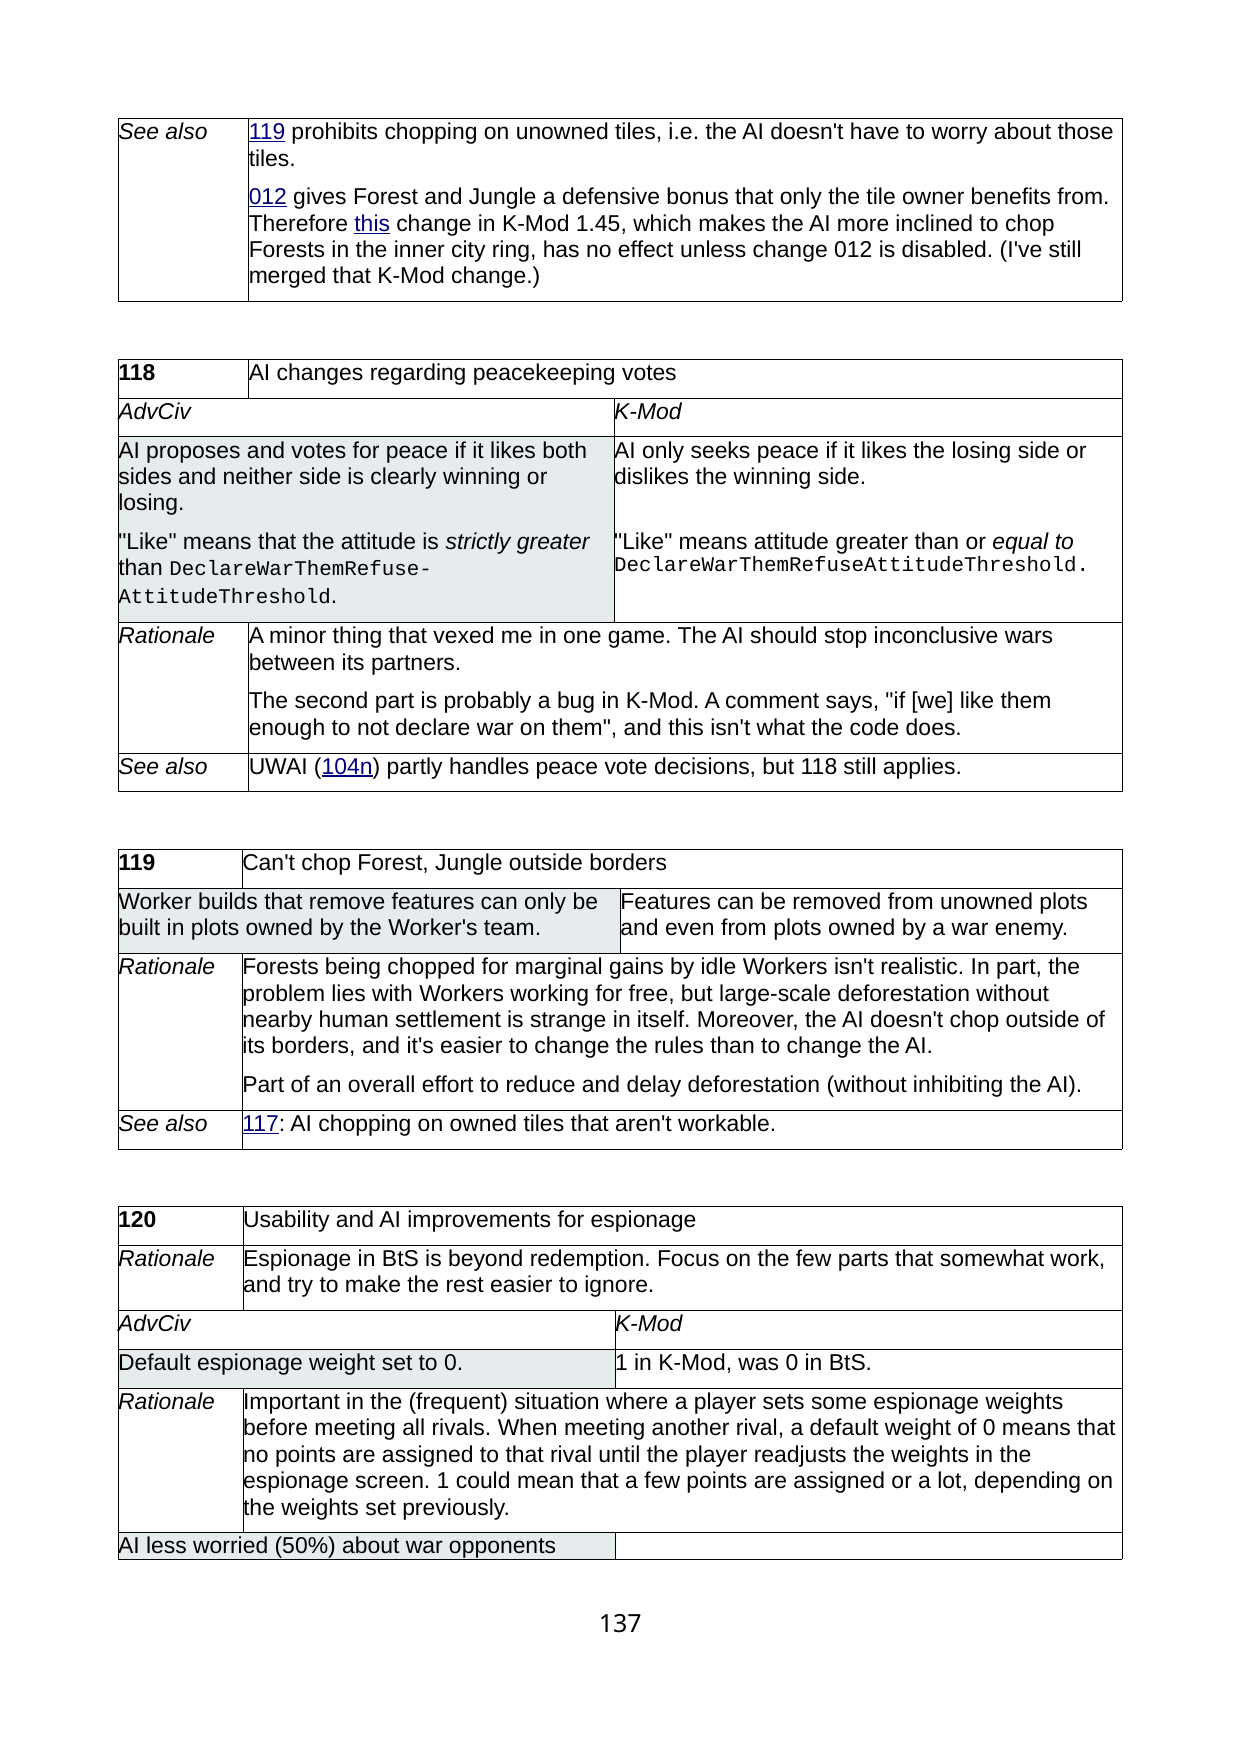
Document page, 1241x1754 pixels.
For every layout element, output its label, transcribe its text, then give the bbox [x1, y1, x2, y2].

table_cell AI only seeks peace if it likes the losing side or dislikes the winning side. "Like" means attitude greater than or equal to DeclareWarThemRefuse­AttitudeThreshold. [615, 437, 1122, 622]
table_cell Espionage in BtS is beyond redemption. Focus on the few parts that somewhat work, and try to make the rest easier to ignore. [244, 1246, 1122, 1310]
table_cell AdvCiv [119, 1311, 615, 1349]
table_header Usability and AI improvements for espionage [244, 1207, 1122, 1245]
table_header AI changes regarding peacekeeping votes [249, 360, 1122, 398]
table_cell 117: AI chopping on owned tiles that aren't workable. [243, 1111, 1122, 1148]
table_cell A minor thing that vexed me in one game. The AI should stop inconclusive wars between its partners. The second part is probably a bug in K-Mod. A comment says, "if [we] like them enough to not declare war on them", and this isn't what the code does. [249, 623, 1122, 752]
table_cell Default espionage weight set to 0. [119, 1350, 615, 1388]
table_cell Worker builds that remove features can only be built in plots owned by the Worker's team. [119, 889, 620, 953]
table_cell [616, 1533, 1122, 1559]
table_header 119 [119, 850, 242, 888]
table_cell See also [119, 754, 248, 791]
table_cell Important in the (frequent) situation where a player sets some espionage weights before meeting all rivals. When meeting another rival, a default weight of 0 means that no points are assigned to that rival until the player readjusts the weights in the espionage screen. 1 could mean that a few points are assigned or a lot, depending on the weights set previously. [244, 1389, 1122, 1532]
table_header Can't chop Forest, Jungle outside borders [243, 850, 1122, 888]
table_cell 1 in K-Mod, was 0 in BtS. [616, 1350, 1122, 1388]
table_cell Rationale [119, 1246, 243, 1310]
table_cell See also [119, 119, 248, 301]
table_cell K-Mod [615, 399, 1122, 436]
table_cell AI proposes and votes for peace if it likes both sides and neither side is clearly winning or losing. "Like" means that the attitude is strictly greater than DeclareWarThemRefuse­AttitudeThreshold. [119, 437, 614, 622]
table_cell 119 prohibits chopping on unowned tiles, i.e. the AI doesn't have to worry about those tiles. 012 gives Forest and Jungle a defensive bonus that only the tile owner benefits from. Therefore this change in K-Mod 1.45, which makes the AI more inclined to chop Forests in the inner city ring, has no effect unless change 012 is disabled. (I've still merged that K-Mod change.) [249, 119, 1122, 301]
table_cell Rationale [119, 1389, 243, 1532]
table_cell AI less worried (50%) about war opponents [119, 1533, 615, 1559]
table_cell K-Mod [616, 1311, 1122, 1349]
table_cell Rationale [119, 954, 242, 1110]
table_header 118 [119, 360, 248, 398]
table_cell Rationale [119, 623, 248, 752]
table_cell Features can be removed from unowned plots and even from plots owned by a war enemy. [621, 889, 1122, 953]
table_cell See also [119, 1111, 242, 1148]
table_header 120 [119, 1207, 243, 1245]
table_cell UWAI (104n) partly handles peace vote decisions, but 118 still applies. [249, 754, 1122, 791]
table_cell Forests being chopped for marginal gains by idle Workers isn't realistic. In part, the problem lies with Workers working for free, but large-scale deforestation without nearby human settlement is strange in itself. Moreover, the AI doesn't chop outside of its borders, and it's easier to change the rules than to change the AI. Part of an overall effort to reduce and delay deforestation (without inhibiting the AI). [243, 954, 1122, 1110]
table_cell AdvCiv [119, 399, 614, 436]
